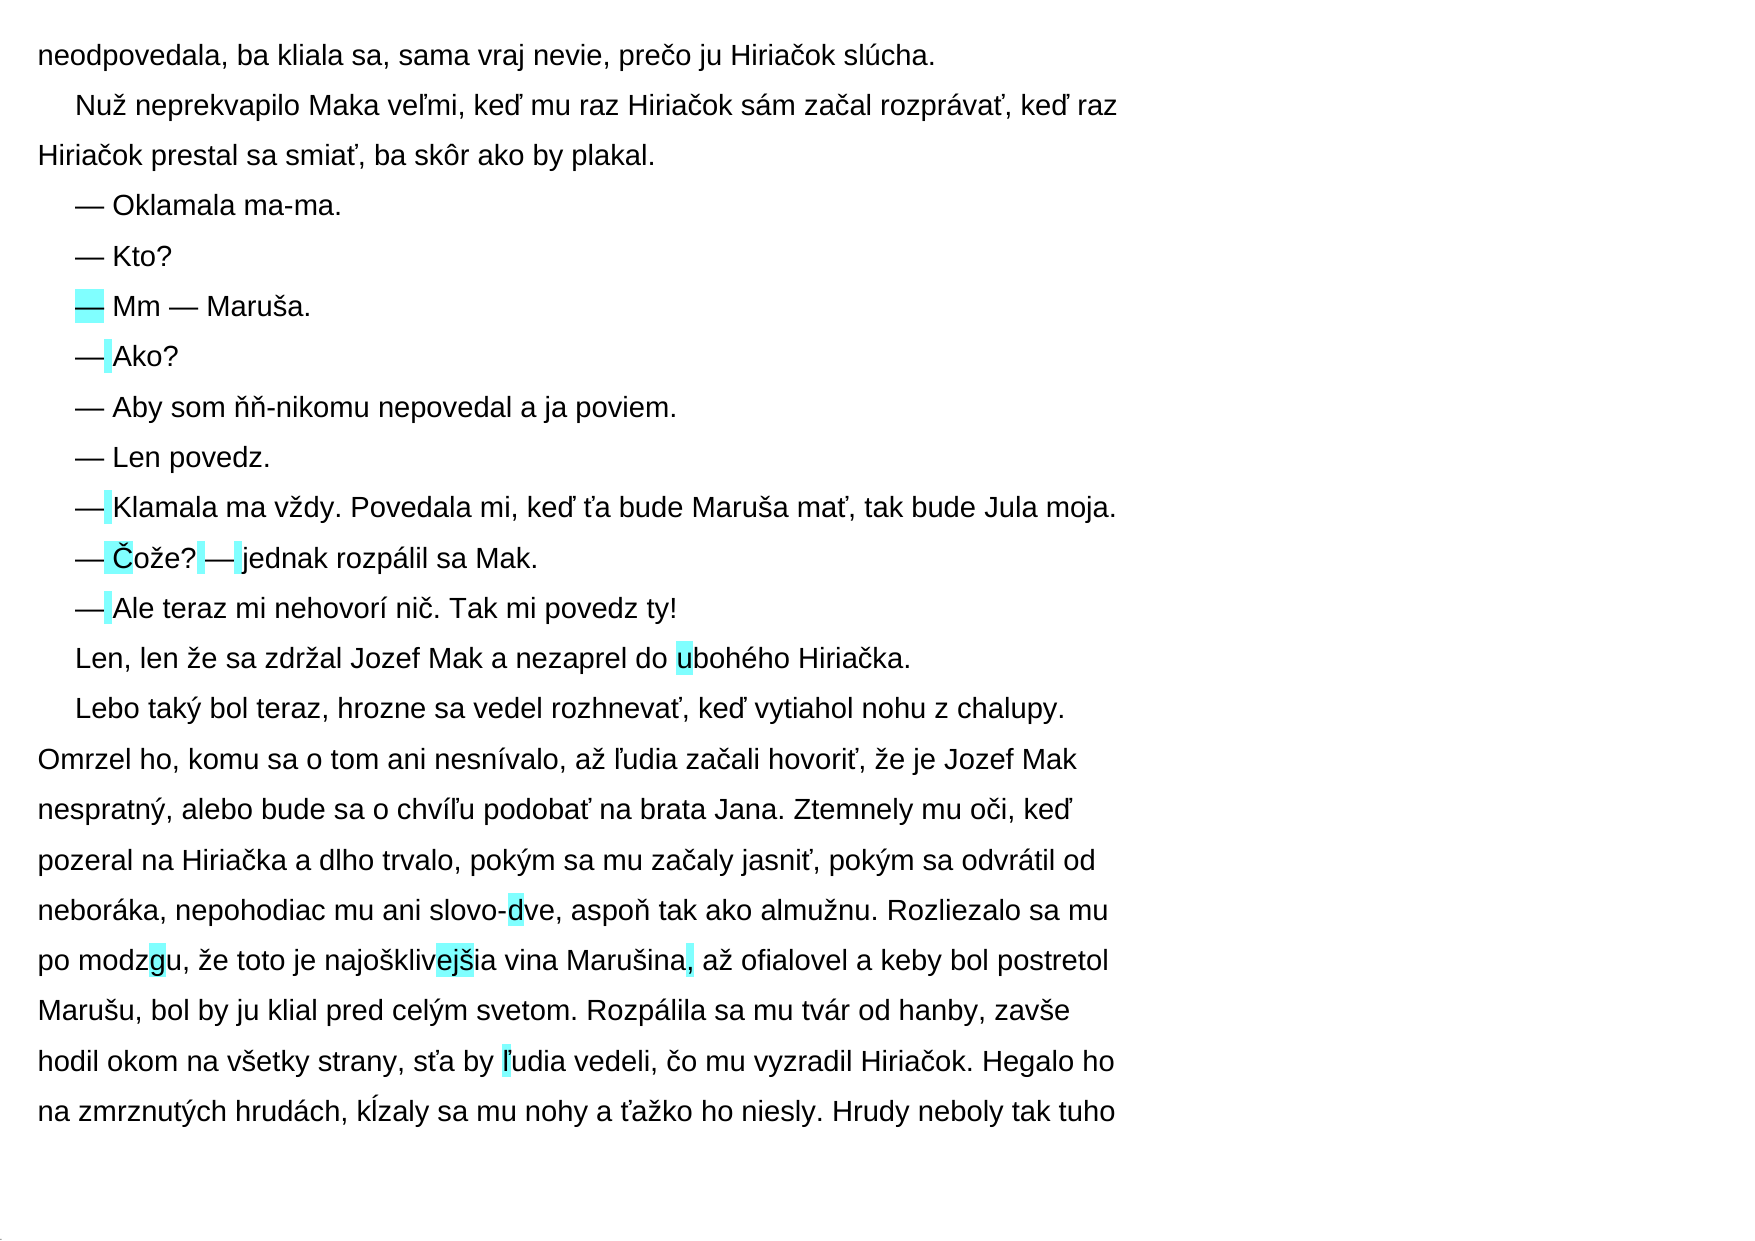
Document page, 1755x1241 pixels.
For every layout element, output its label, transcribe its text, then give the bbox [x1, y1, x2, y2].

text Len, len že sa zdržal Jozef Mak a nezaprel do ubohého Hiriačka. [37, 641, 1130, 675]
text — Klamala ma vždy. Povedala mi, keď ťa bude Maruša mať, tak bude Jula moja. [37, 490, 1130, 524]
text — Kto? [37, 239, 1130, 272]
text — Aby som ňň-nikomu nepovedal a ja poviem. [37, 390, 1130, 423]
text — Ako? [37, 339, 1130, 373]
text neodpovedala, ba kliala sa, sama vraj nevie, prečo ju Hiriačok slúcha. [37, 37, 1130, 71]
text Lebo taký bol teraz, hrozne sa vedel rozhnevať, keď vytiahol nohu z chalupy. Omrzel ho, komu sa o tom ani nesnívalo, až ľudia začali hovoriť, že je Jozef Mak nespratný, alebo bude sa o chvíľu podobať na brata Jana. Ztemnely mu oči, keď pozeral na Hiriačka a dlho trvalo, pokým sa mu začaly jasniť, pokým sa odvrátil od neboráka, nepohodiac mu ani slovo-dve, aspoň tak ako almužnu. Rozliezalo sa mu po modzgu, že toto je najošklivejšia vina Marušina, až ofialovel a keby bol postretol Marušu, bol by ju klial pred celým svetom. Rozpálila sa mu tvár od hanby, zavše hodil okom na všetky strany, sťa by ľudia vedeli, čo mu vyzradil Hiriačok. Hegalo ho na zmrznutých hrudách, kĺzaly sa mu nohy a ťažko ho niesly. Hrudy neboly tak tuho [37, 692, 1130, 1128]
text — Len povedz. [37, 440, 1130, 473]
text — Mm — Maruša. [37, 289, 1130, 323]
text — Ale teraz mi nehovorí nič. Tak mi povedz ty! [37, 591, 1130, 624]
text — Čože? — jednak rozpálil sa Mak. [37, 541, 1130, 574]
text — Oklamala ma-ma. [37, 188, 1130, 222]
text Nuž neprekvapilo Maka veľmi, keď mu raz Hiriačok sám začal rozprávať, keď raz Hiriačok prestal sa smiať, ba skôr ako by plakal. [37, 88, 1130, 172]
